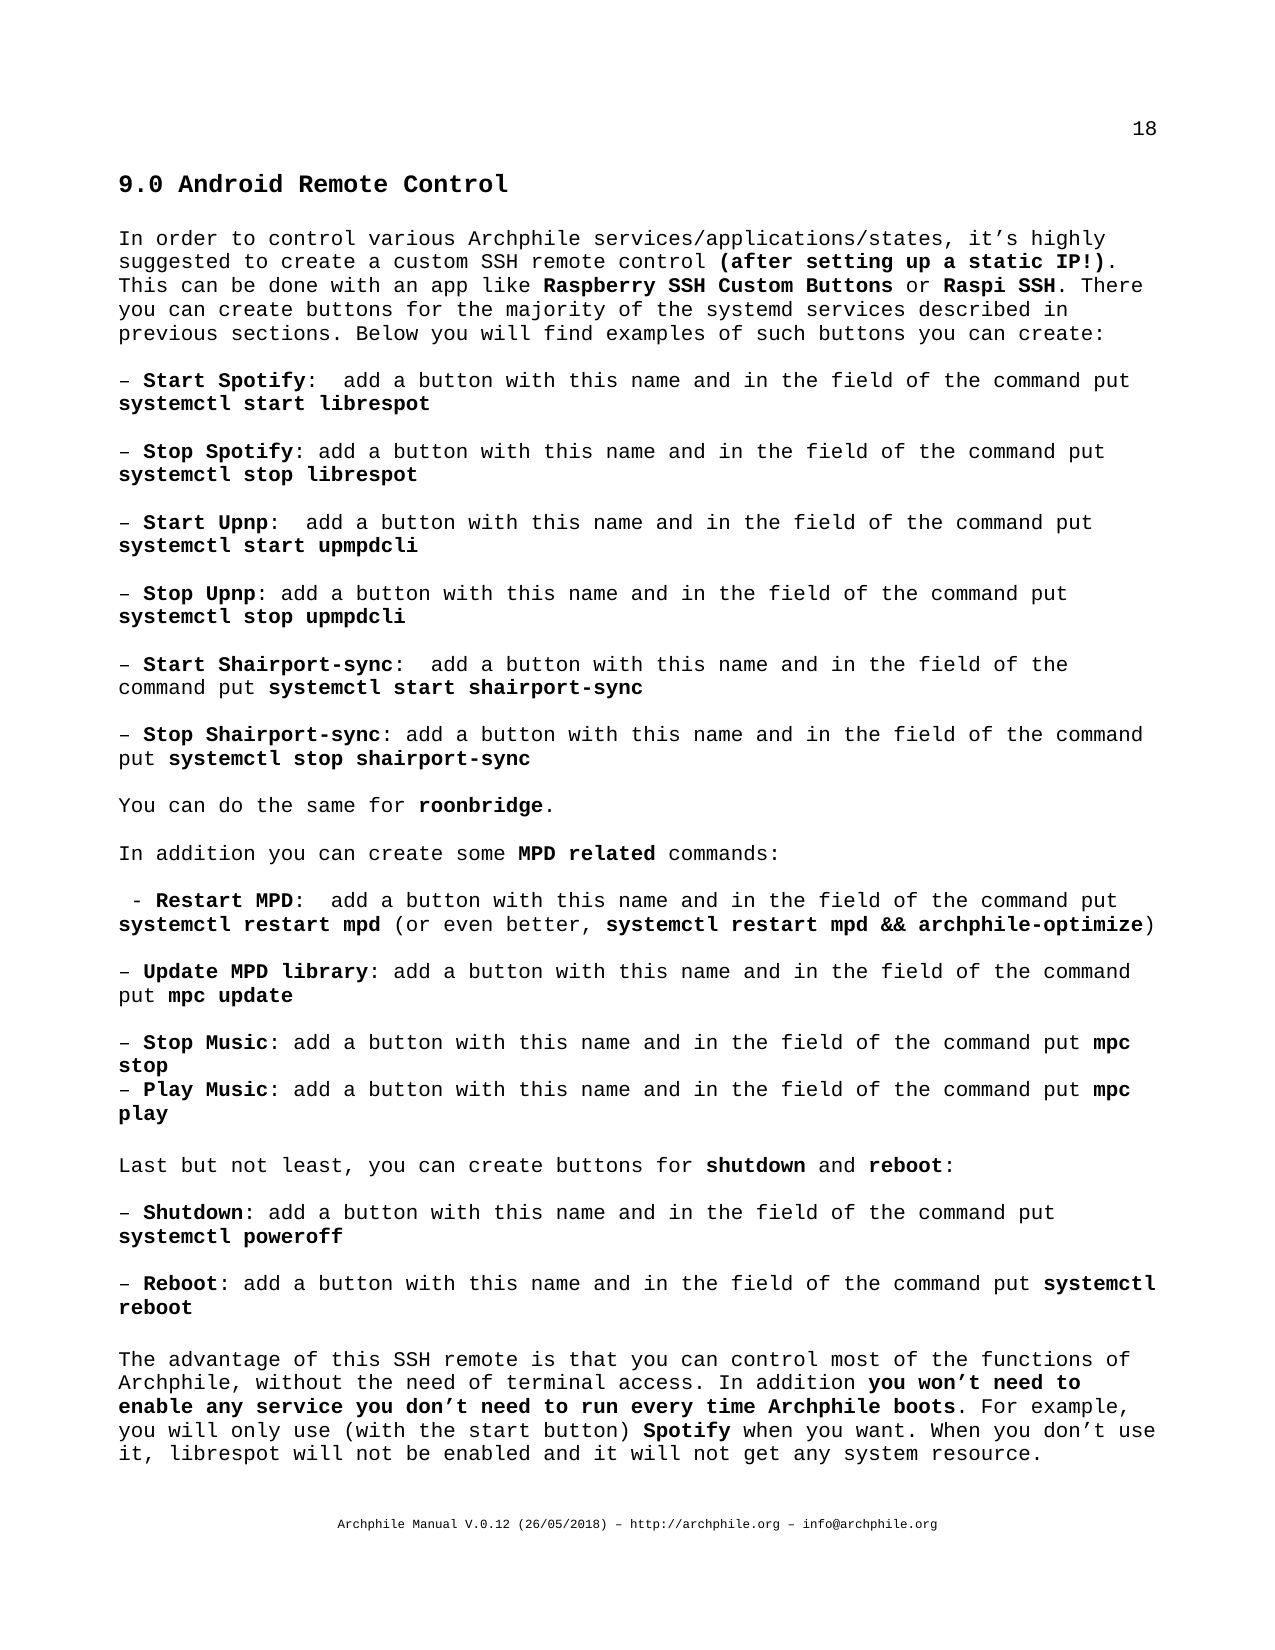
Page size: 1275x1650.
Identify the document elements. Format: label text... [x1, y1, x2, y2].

text The advantage of this SSH remote is that you can control most of the functions of Archphile, without the need of terminal access. In addition you won’t need to enable any service you don’t need to run every time Archphile boots. For example, you will only use (with the start button) Spotify when you want. When you don’t use it, librespot will not be enabled and it will not get any system resource. [118, 1349, 1157, 1467]
text – Play Music: add a button with this name and in the field of the command put mpc play [118, 1079, 1157, 1126]
text – Stop Shairport-sync: add a button with this name and in the field of the command put systemctl stop shairport-sync [118, 724, 1157, 772]
text – Stop Music: add a button with this name and in the field of the command put mpc stop [118, 1032, 1157, 1079]
text - Restart MPD: add a button with this name and in the field of the command put systemctl restart mpd (or even better, systemctl restart mpd && archphile-optimize) [118, 890, 1157, 937]
text – Stop Upnp: add a button with this name and in the field of the command put systemctl stop upmpdcli [118, 583, 1157, 630]
text – Reboot: add a button with this name and in the field of the command put systemctl reboot [118, 1273, 1157, 1320]
text – Update MPD library: add a button with this name and in the field of the command put mpc update [118, 961, 1157, 1008]
text You can do the same for roonbridge. [118, 795, 1157, 819]
text In addition you can create some MPD related commands: [118, 843, 1157, 866]
text In order to control various Archphile services/applications/states, it’s highly suggested to create a custom SSH remote control (after setting up a static IP!). This can be done with an app like Raspberry SSH Custom Buttons or Raspi SSH. There you can create buttons for the majority of the systemd services described in previous sections. Below you will find examples of such buttons you can create: [118, 228, 1157, 346]
text – Start Shairport-sync: add a button with this name and in the field of the command put systemctl start shairport-sync [118, 653, 1157, 701]
text – Stop Spotify: add a button with this name and in the field of the command put systemctl stop librespot [118, 441, 1157, 488]
text – Start Spotify: add a button with this name and in the field of the command put systemctl start librespot [118, 370, 1157, 417]
text – Start Upnp: add a button with this name and in the field of the command put systemctl start upmpdcli [118, 512, 1157, 559]
text 9.0 Android Remote Control [118, 171, 1157, 199]
text Last but not least, you can create buttons for shutdown and reboot: [118, 1155, 1157, 1178]
text – Shutdown: add a button with this name and in the field of the command put systemctl poweroff [118, 1202, 1157, 1249]
